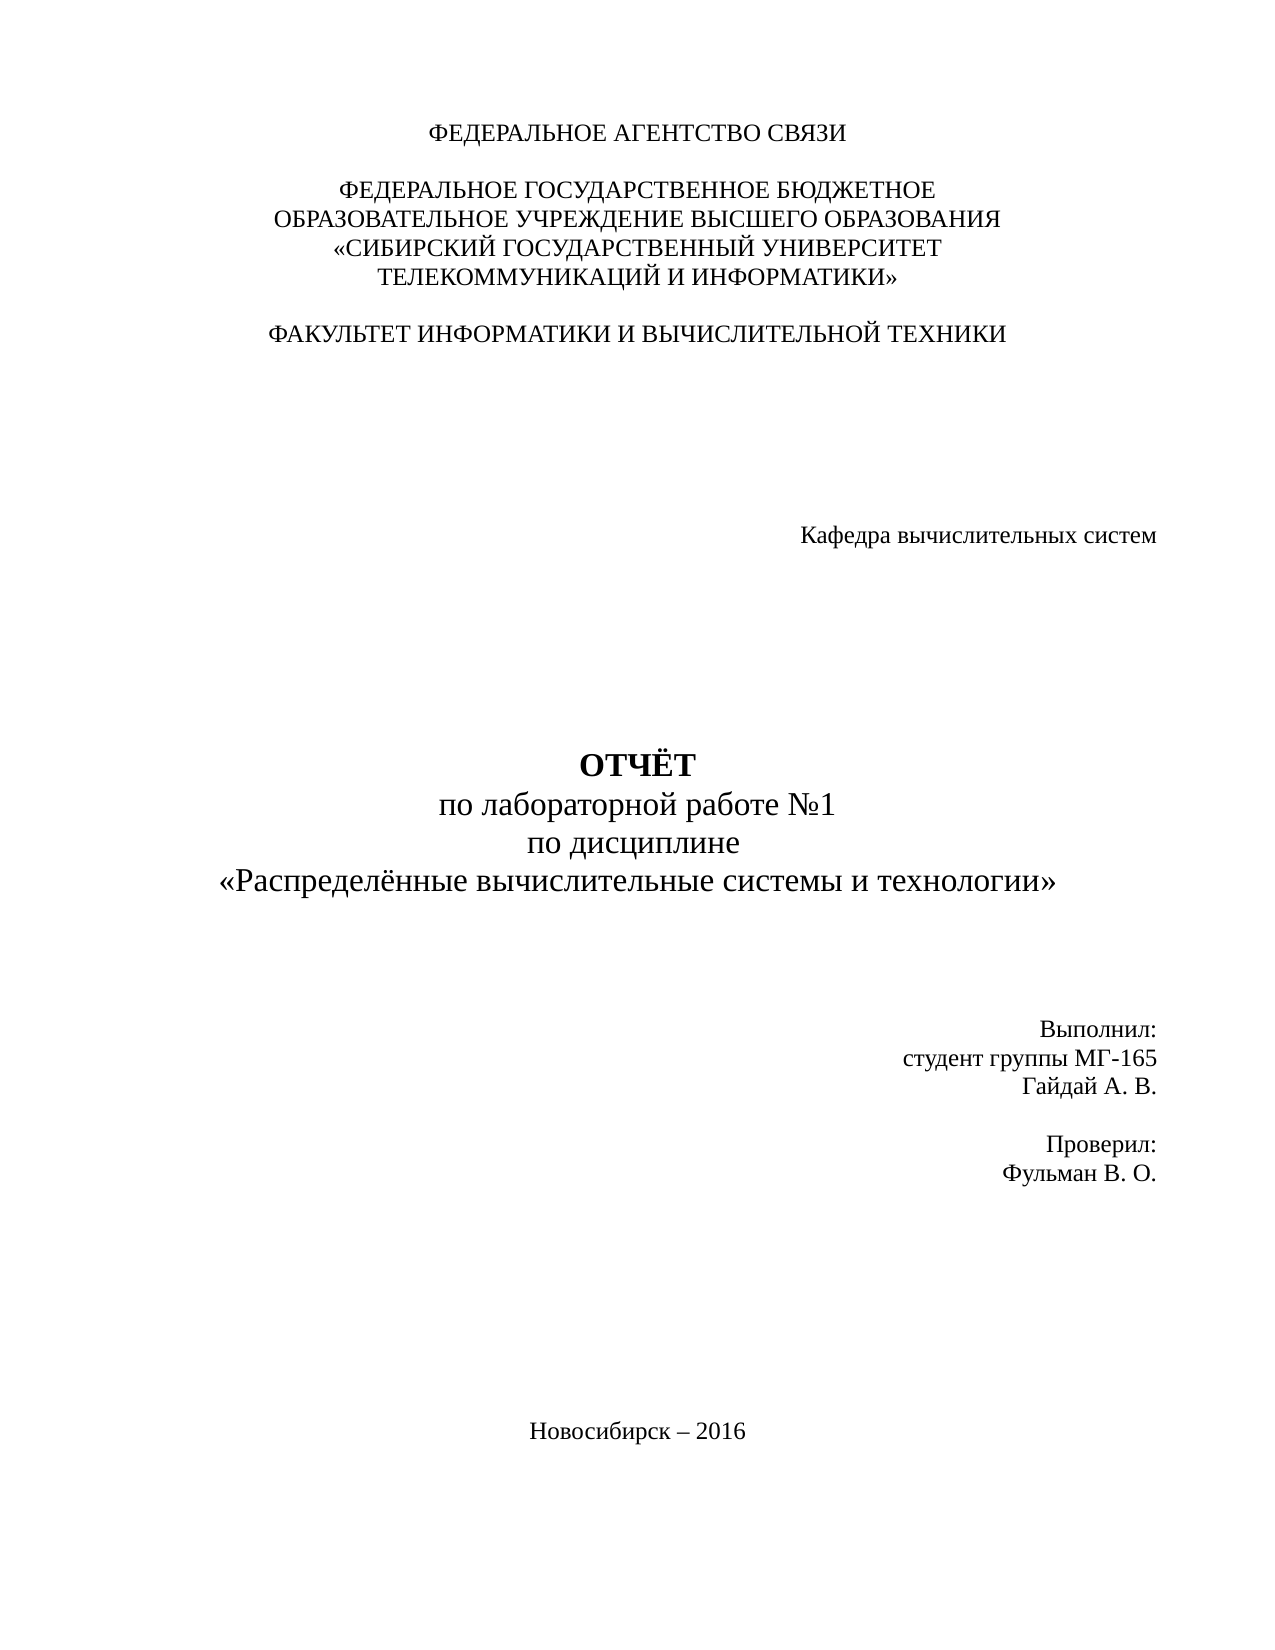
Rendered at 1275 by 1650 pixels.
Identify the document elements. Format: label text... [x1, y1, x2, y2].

text ФЕДЕРАЛЬНОЕ АГЕНТСТВО СВЯЗИ ФЕДЕРАЛЬНОЕ ГОСУДАРСТВЕННОЕ БЮДЖЕТНОЕ ОБРАЗОВАТЕЛЬНОЕ УЧРЕЖДЕНИЕ ВЫСШЕГО ОБРАЗОВАНИЯ «СИБИРСКИЙ ГОСУДАРСТВЕННЫЙ УНИВЕРСИТЕТ ТЕЛЕКОММУНИКАЦИЙ И ИНФОРМАТИКИ» ФАКУЛЬТЕТ ИНФОРМАТИКИ И ВЫЧИСЛИТЕЛЬНОЙ ТЕХНИКИ [118, 118, 1157, 348]
text Выполнил: студент группы МГ-165 Гайдай А. В. Проверил: [118, 1014, 1157, 1158]
text Кафедра вычислительных систем [118, 521, 1157, 549]
text Фульман В. О. [118, 1158, 1157, 1215]
text «Распределённые вычислительные системы и технологии» [118, 861, 1157, 899]
text Новосибирск – 2016 [118, 1416, 1157, 1445]
text по дисциплине [118, 822, 1157, 861]
text по лабораторной работе №1 [118, 784, 1157, 822]
text ОТЧЁТ [118, 746, 1157, 784]
